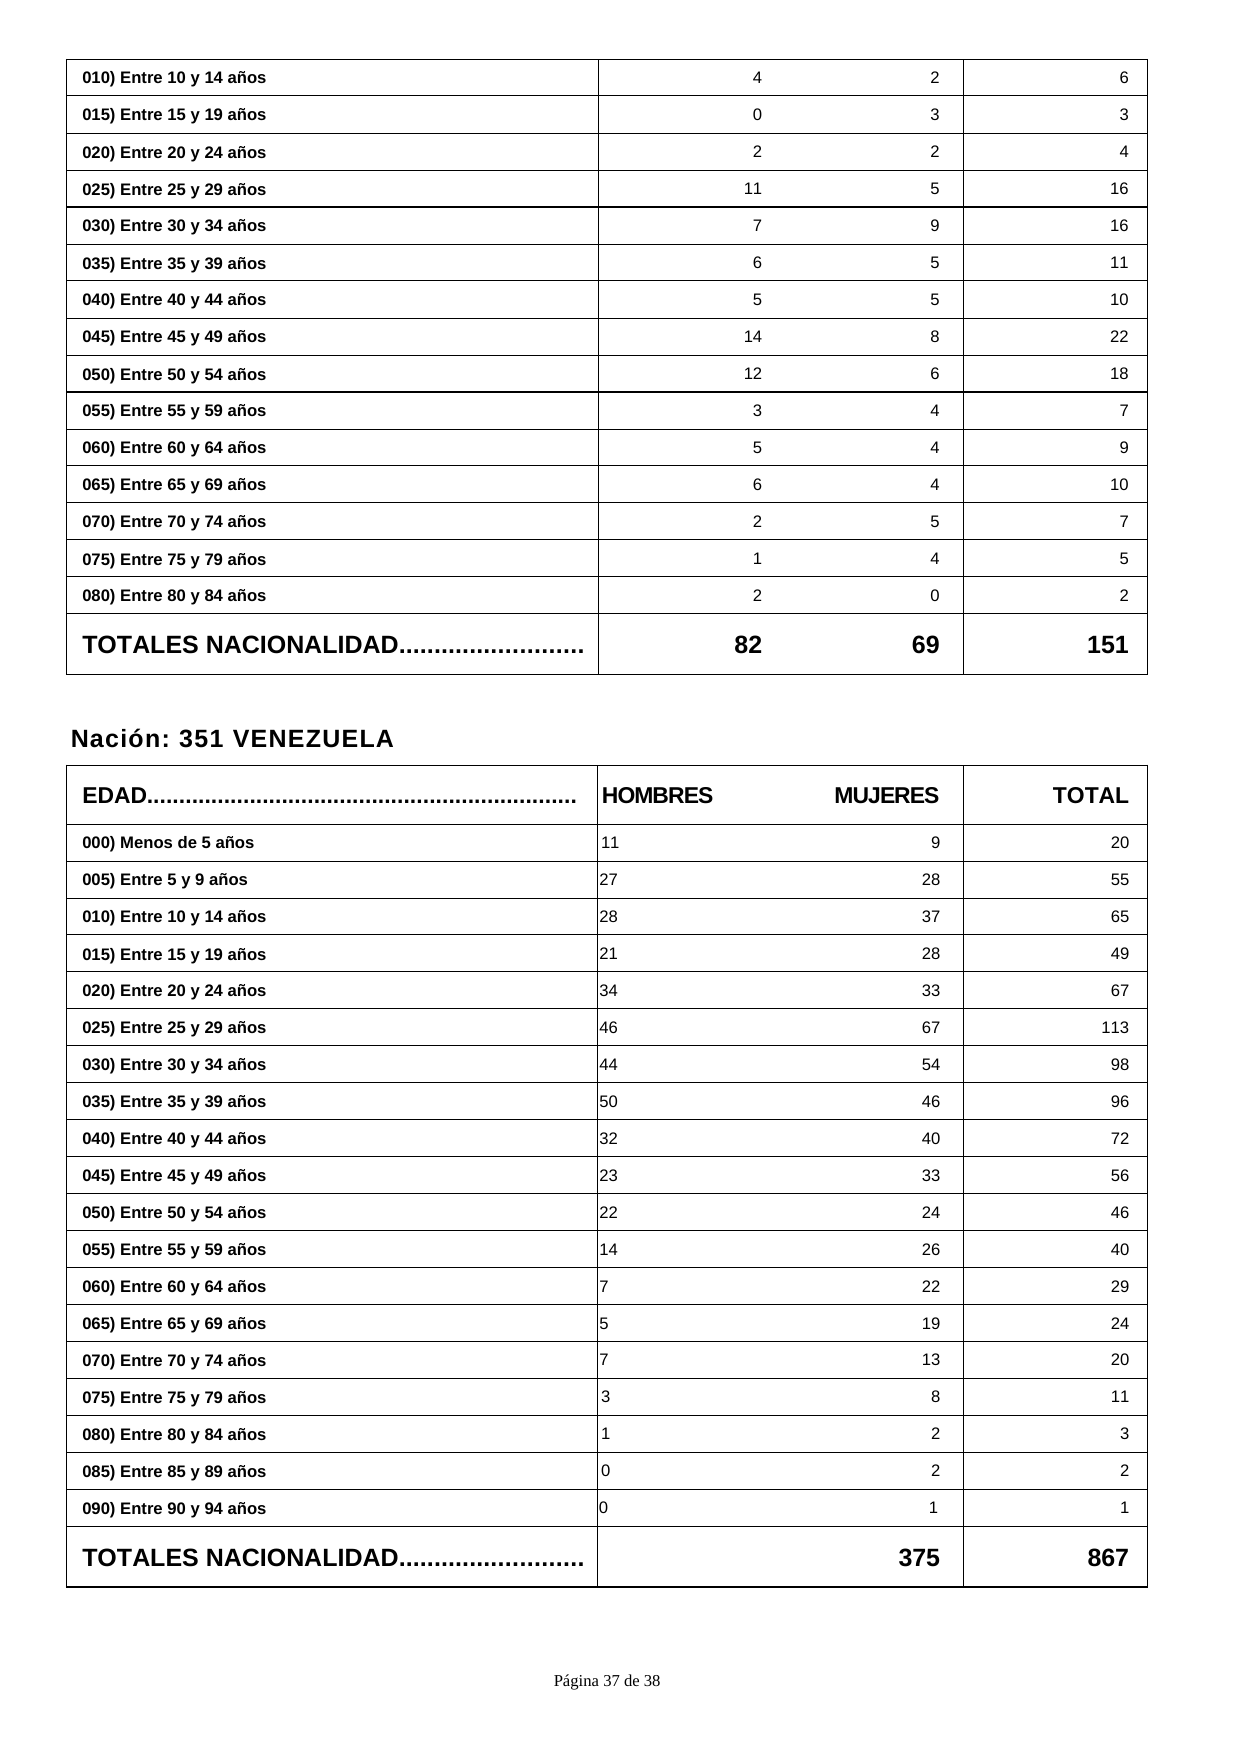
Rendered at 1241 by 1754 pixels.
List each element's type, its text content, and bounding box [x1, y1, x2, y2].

table_cell 2 [599, 503, 838, 539]
table_cell 3 [964, 96, 1147, 132]
table_cell 27 28 [598, 862, 963, 897]
table_cell 6 [838, 356, 963, 391]
table_cell 045) Entre 45 y 49 años [67, 1157, 597, 1193]
table_cell 2 [599, 134, 838, 169]
table_cell 65 [964, 899, 1147, 934]
table_cell 035) Entre 35 y 39 años [67, 1083, 597, 1119]
table_cell 040) Entre 40 y 44 años [67, 1120, 597, 1156]
table_cell 11 [599, 171, 838, 206]
table_cell 7 [964, 503, 1147, 539]
table_cell 0 2 [598, 1453, 963, 1489]
table_cell 3 [964, 1416, 1147, 1452]
table_cell 5 [838, 281, 963, 317]
table_cell 050) Entre 50 y 54 años [67, 356, 598, 391]
table_cell 025) Entre 25 y 29 años [67, 1009, 597, 1045]
table_cell 5 [838, 503, 963, 539]
table_cell 075) Entre 75 y 79 años [67, 540, 598, 576]
table_cell 14 [599, 319, 838, 354]
table_cell 2 [964, 1453, 1147, 1489]
table_cell 67 [964, 972, 1147, 1008]
table_cell 11 [964, 245, 1147, 280]
table_cell 16 [964, 171, 1147, 206]
table_cell 030) Entre 30 y 34 años [67, 208, 598, 243]
table_cell 0 [599, 96, 838, 132]
table_cell 375 492 [598, 1527, 963, 1586]
table_cell 030) Entre 30 y 34 años [67, 1046, 597, 1082]
table_cell 015) Entre 15 y 19 años [67, 96, 598, 132]
table_cell 10 [964, 466, 1147, 502]
table_cell 55 [964, 862, 1147, 897]
table_cell 070) Entre 70 y 74 años [67, 1342, 597, 1378]
table_cell 5 [964, 540, 1147, 576]
table_cell 11 9 [598, 825, 963, 861]
table_cell TOTALES NACIONALIDAD [67, 1527, 597, 1586]
table_cell 5 [599, 281, 838, 317]
table_cell 18 [964, 356, 1147, 391]
table_cell 0 [838, 577, 963, 613]
table_cell 96 [964, 1083, 1147, 1119]
table_cell 035) Entre 35 y 39 años [67, 245, 598, 280]
table_cell 113 [964, 1009, 1147, 1045]
table_cell 82 [599, 614, 838, 673]
table_cell 005) Entre 5 y 9 años [67, 862, 597, 897]
table_cell 46 [964, 1194, 1147, 1230]
table_cell 6 [599, 466, 838, 502]
table_cell 045) Entre 45 y 49 años [67, 319, 598, 354]
table_cell 050) Entre 50 y 54 años [67, 1194, 597, 1230]
table_cell 060) Entre 60 y 64 años [67, 430, 598, 465]
table_cell 44 54 [598, 1046, 963, 1082]
table_cell 4 [838, 466, 963, 502]
table_cell 23 33 [598, 1157, 963, 1193]
table_cell 3 [838, 96, 963, 132]
table_cell 1 [599, 540, 838, 576]
table_cell 5 [599, 430, 838, 465]
table_cell 015) Entre 15 y 19 años [67, 935, 597, 971]
table_cell 7 [599, 208, 838, 243]
table_header 6 [964, 60, 1147, 95]
table_cell 69 [838, 614, 963, 673]
table_cell 0 1 [598, 1490, 963, 1526]
table_cell 2 [599, 577, 838, 613]
table_cell 21 28 [598, 935, 963, 971]
table_header 2 [838, 60, 963, 95]
table_cell 040) Entre 40 y 44 años [67, 281, 598, 317]
table_cell 151 [964, 614, 1147, 673]
table_cell 14 26 [598, 1231, 963, 1267]
table_cell 5 [838, 245, 963, 280]
table_cell 065) Entre 65 y 69 años [67, 1305, 597, 1341]
table_cell 085) Entre 85 y 89 años [67, 1453, 597, 1489]
table_cell 5 19 [598, 1305, 963, 1341]
table_cell 2 [964, 577, 1147, 613]
text Nación: 351 VENEZUELA [71, 727, 1151, 753]
table_header TOTAL [964, 766, 1147, 823]
text Página 37 de 38 [63, 1671, 1151, 1690]
table_cell 020) Entre 20 y 24 años [67, 134, 598, 169]
table_cell 20 [964, 1342, 1147, 1378]
table_cell 1 2 [598, 1416, 963, 1452]
table_cell 9 [964, 430, 1147, 465]
table_cell 8 [838, 319, 963, 354]
table_cell 4 [838, 540, 963, 576]
table_cell 3 [599, 393, 838, 428]
table_cell 29 [964, 1268, 1147, 1304]
table_cell 11 [964, 1379, 1147, 1415]
table_cell TOTALES NACIONALIDAD [67, 614, 598, 673]
table_cell 46 67 [598, 1009, 963, 1045]
table_header 4 [599, 60, 838, 95]
table_cell 22 24 [598, 1194, 963, 1230]
table_cell 4 [838, 430, 963, 465]
table_cell 4 [838, 393, 963, 428]
table_cell 98 [964, 1046, 1147, 1082]
table_cell 025) Entre 25 y 29 años [67, 171, 598, 206]
table_cell 34 33 [598, 972, 963, 1008]
table_header HOMBRES MUJERES [598, 766, 963, 823]
table_cell 2 [838, 134, 963, 169]
table_cell 9 [838, 208, 963, 243]
table_cell 080) Entre 80 y 84 años [67, 1416, 597, 1452]
table_cell 49 [964, 935, 1147, 971]
table_cell 22 [964, 319, 1147, 354]
table_cell 070) Entre 70 y 74 años [67, 503, 598, 539]
table_cell 12 [599, 356, 838, 391]
table_cell 867 [964, 1527, 1147, 1586]
table_cell 28 37 [598, 899, 963, 934]
table_cell 6 [599, 245, 838, 280]
table_cell 090) Entre 90 y 94 años [67, 1490, 597, 1526]
table_cell 7 [964, 393, 1147, 428]
table_cell 065) Entre 65 y 69 años [67, 466, 598, 502]
table_cell 56 [964, 1157, 1147, 1193]
table_cell 32 40 [598, 1120, 963, 1156]
table_cell 7 13 [598, 1342, 963, 1378]
table_cell 000) Menos de 5 años [67, 825, 597, 861]
table_cell 055) Entre 55 y 59 años [67, 1231, 597, 1267]
table_header 010) Entre 10 y 14 años [67, 60, 598, 95]
table_cell 4 [964, 134, 1147, 169]
table_cell 10 [964, 281, 1147, 317]
table_cell 5 [838, 171, 963, 206]
table_cell 7 22 [598, 1268, 963, 1304]
table_cell 72 [964, 1120, 1147, 1156]
table_cell 020) Entre 20 y 24 años [67, 972, 597, 1008]
table_cell 1 [964, 1490, 1147, 1526]
table_header EDAD [67, 766, 597, 823]
table_cell 080) Entre 80 y 84 años [67, 577, 598, 613]
table_cell 055) Entre 55 y 59 años [67, 393, 598, 428]
table_cell 40 [964, 1231, 1147, 1267]
table_cell 075) Entre 75 y 79 años [67, 1379, 597, 1415]
table_cell 010) Entre 10 y 14 años [67, 899, 597, 934]
table_cell 50 46 [598, 1083, 963, 1119]
table_cell 16 [964, 208, 1147, 243]
table_cell 3 8 [598, 1379, 963, 1415]
table_cell 20 [964, 825, 1147, 861]
table_cell 24 [964, 1305, 1147, 1341]
table_cell 060) Entre 60 y 64 años [67, 1268, 597, 1304]
